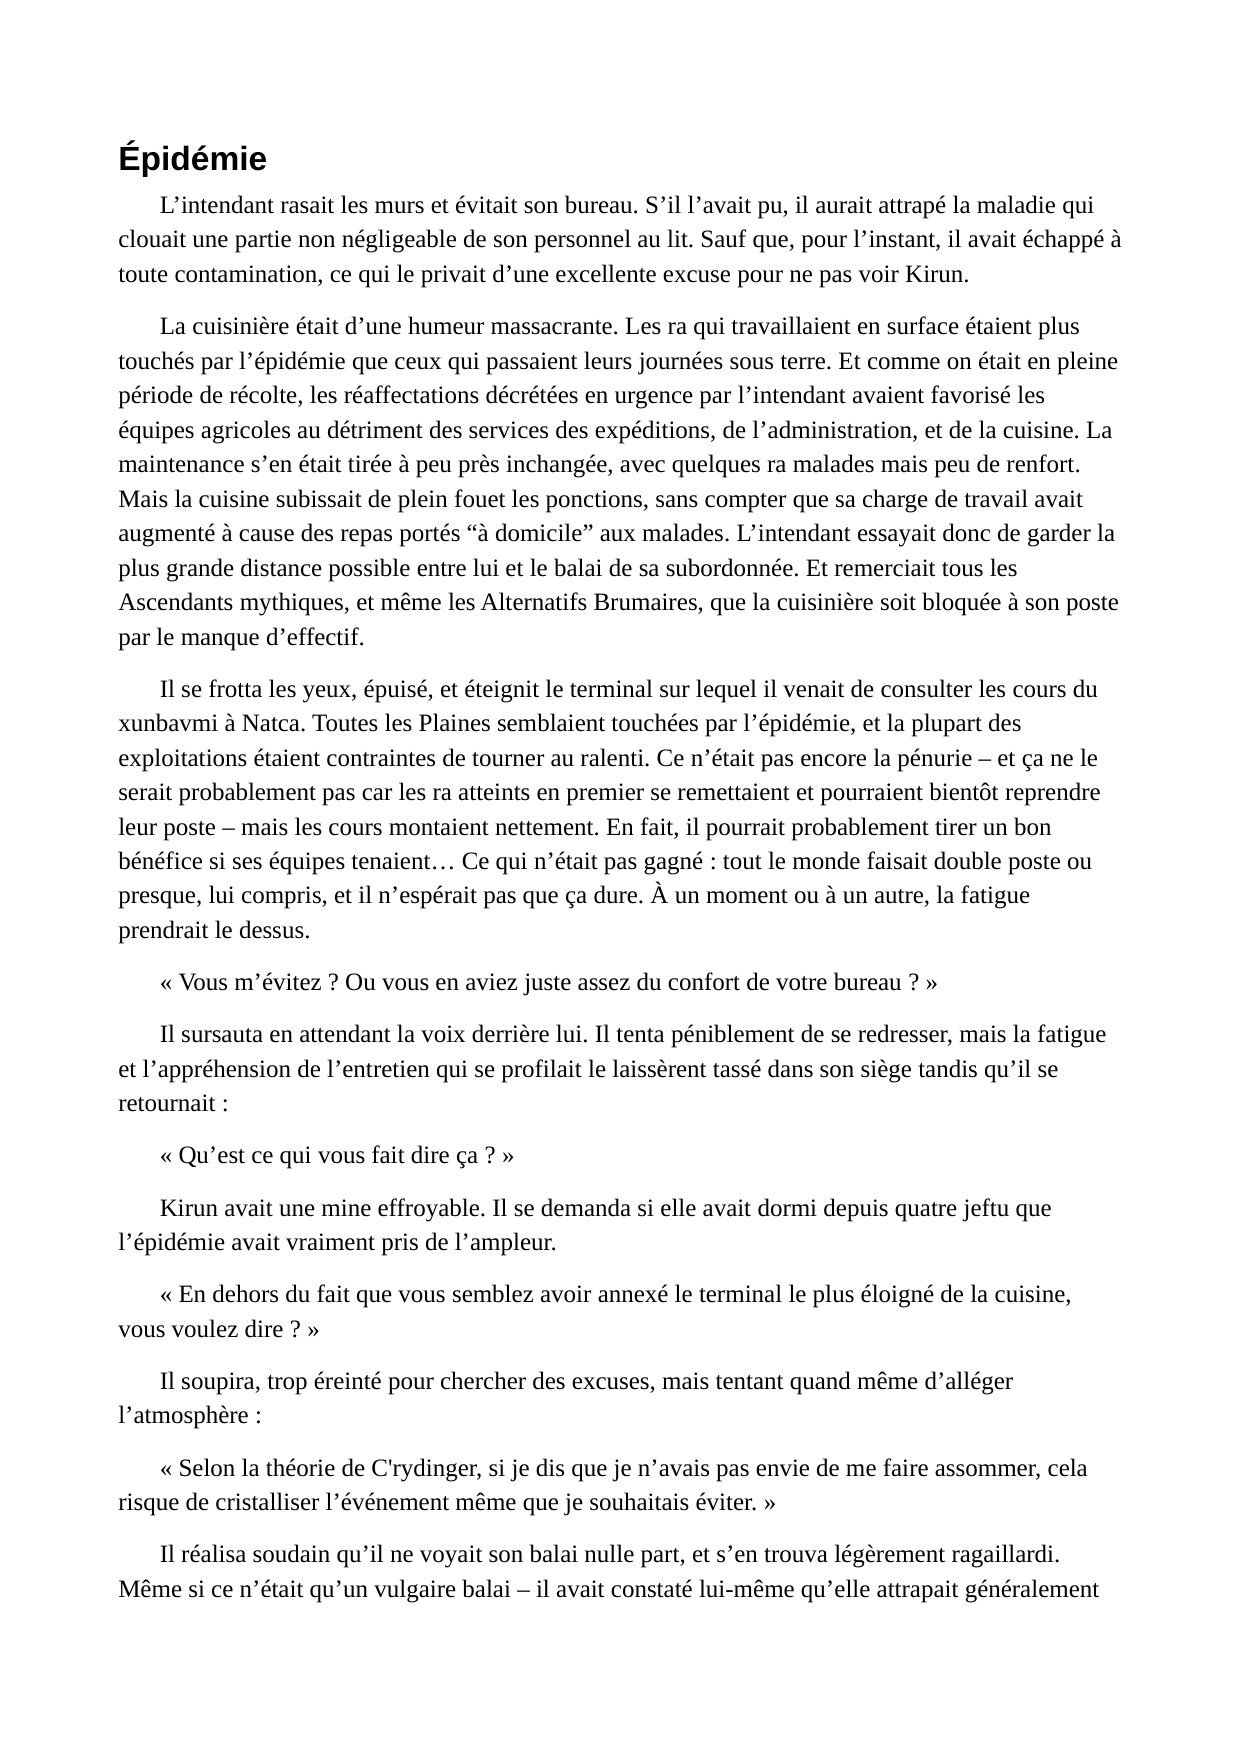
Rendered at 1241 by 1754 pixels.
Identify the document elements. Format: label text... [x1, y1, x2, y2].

text « Vous m’évitez ? Ou vous en aviez juste assez du confort de votre bureau ? » [118, 967, 1122, 996]
text Il réalisa soudain qu’il ne voyait son balai nulle part, et s’en trouva légèrement ragaillardi. Même si ce n’était qu’un vulgaire balai – il avait constaté lui-même qu’elle attrapait généralement [118, 1539, 1122, 1603]
text Il sursauta en attendant la voix derrière lui. Il tenta péniblement de se redresser, mais la fatigue et l’appréhension de l’entretien qui se profilait le laissèrent tassé dans son siège tandis qu’il se retournait : [118, 1019, 1122, 1117]
text Il se frotta les yeux, épuisé, et éteignit le terminal sur lequel il venait de consulter les cours du xunbavmi à Natca. Toutes les Plaines semblaient touchées par l’épidémie, et la plupart des exploitations étaient contraintes de tourner au ralenti. Ce n’était pas encore la pénurie – et ça ne le serait probablement pas car les ra atteints en premier se remettaient et pourraient bientôt reprendre leur poste – mais les cours montaient nettement. En fait, il pourrait probablement tirer un bon bénéfice si ses équipes tenaient… Ce qui n’était pas gagné : tout le monde faisait double poste ou presque, lui compris, et il n’espérait pas que ça dure. À un moment ou à un autre, la fatigue prendrait le dessus. [118, 674, 1122, 944]
text La cuisinière était d’une humeur massacrante. Les ra qui travaillaient en surface étaient plus touchés par l’épidémie que ceux qui passaient leurs journées sous terre. Et comme on était en pleine période de récolte, les réaffectations décrétées en urgence par l’intendant avaient favorisé les équipes agricoles au détriment des services des expéditions, de l’administration, et de la cuisine. La maintenance s’en était tirée à peu près inchangée, avec quelques ra malades mais peu de renfort. Mais la cuisine subissait de plein fouet les ponctions, sans compter que sa charge de travail avait augmenté à cause des repas portés “à domicile” aux malades. L’intendant essayait donc de garder la plus grande distance possible entre lui et le balai de sa subordonnée. Et remerciait tous les Ascendants mythiques, et même les Alternatifs Brumaires, que la cuisinière soit bloquée à son poste par le manque d’effectif. [118, 311, 1122, 650]
text « En dehors du fait que vous semblez avoir annexé le terminal le plus éloigné de la cuisine, vous voulez dire ? » [118, 1279, 1122, 1343]
text « Qu’est ce qui vous fait dire ça ? » [118, 1141, 1122, 1169]
text Kirun avait une mine effroyable. Il se demanda si elle avait dormi depuis quatre jeftu que l’épidémie avait vraiment pris de l’ampleur. [118, 1193, 1122, 1256]
subtitle Épidémie [118, 139, 1122, 178]
text « Selon la théorie de C'rydinger, si je dis que je n’avais pas envie de me faire assommer, cela risque de cristalliser l’événement même que je souhaitais éviter. » [118, 1453, 1122, 1516]
text L’intendant rasait les murs et évitait son bureau. S’il l’avait pu, il aurait attrapé la maladie qui clouait une partie non négligeable de son personnel au lit. Sauf que, pour l’instant, il avait échappé à toute contamination, ce qui le privait d’une excellente excuse pour ne pas voir Kirun. [118, 190, 1122, 288]
text Il soupira, trop éreinté pour chercher des excuses, mais tentant quand même d’alléger l’atmosphère : [118, 1366, 1122, 1429]
